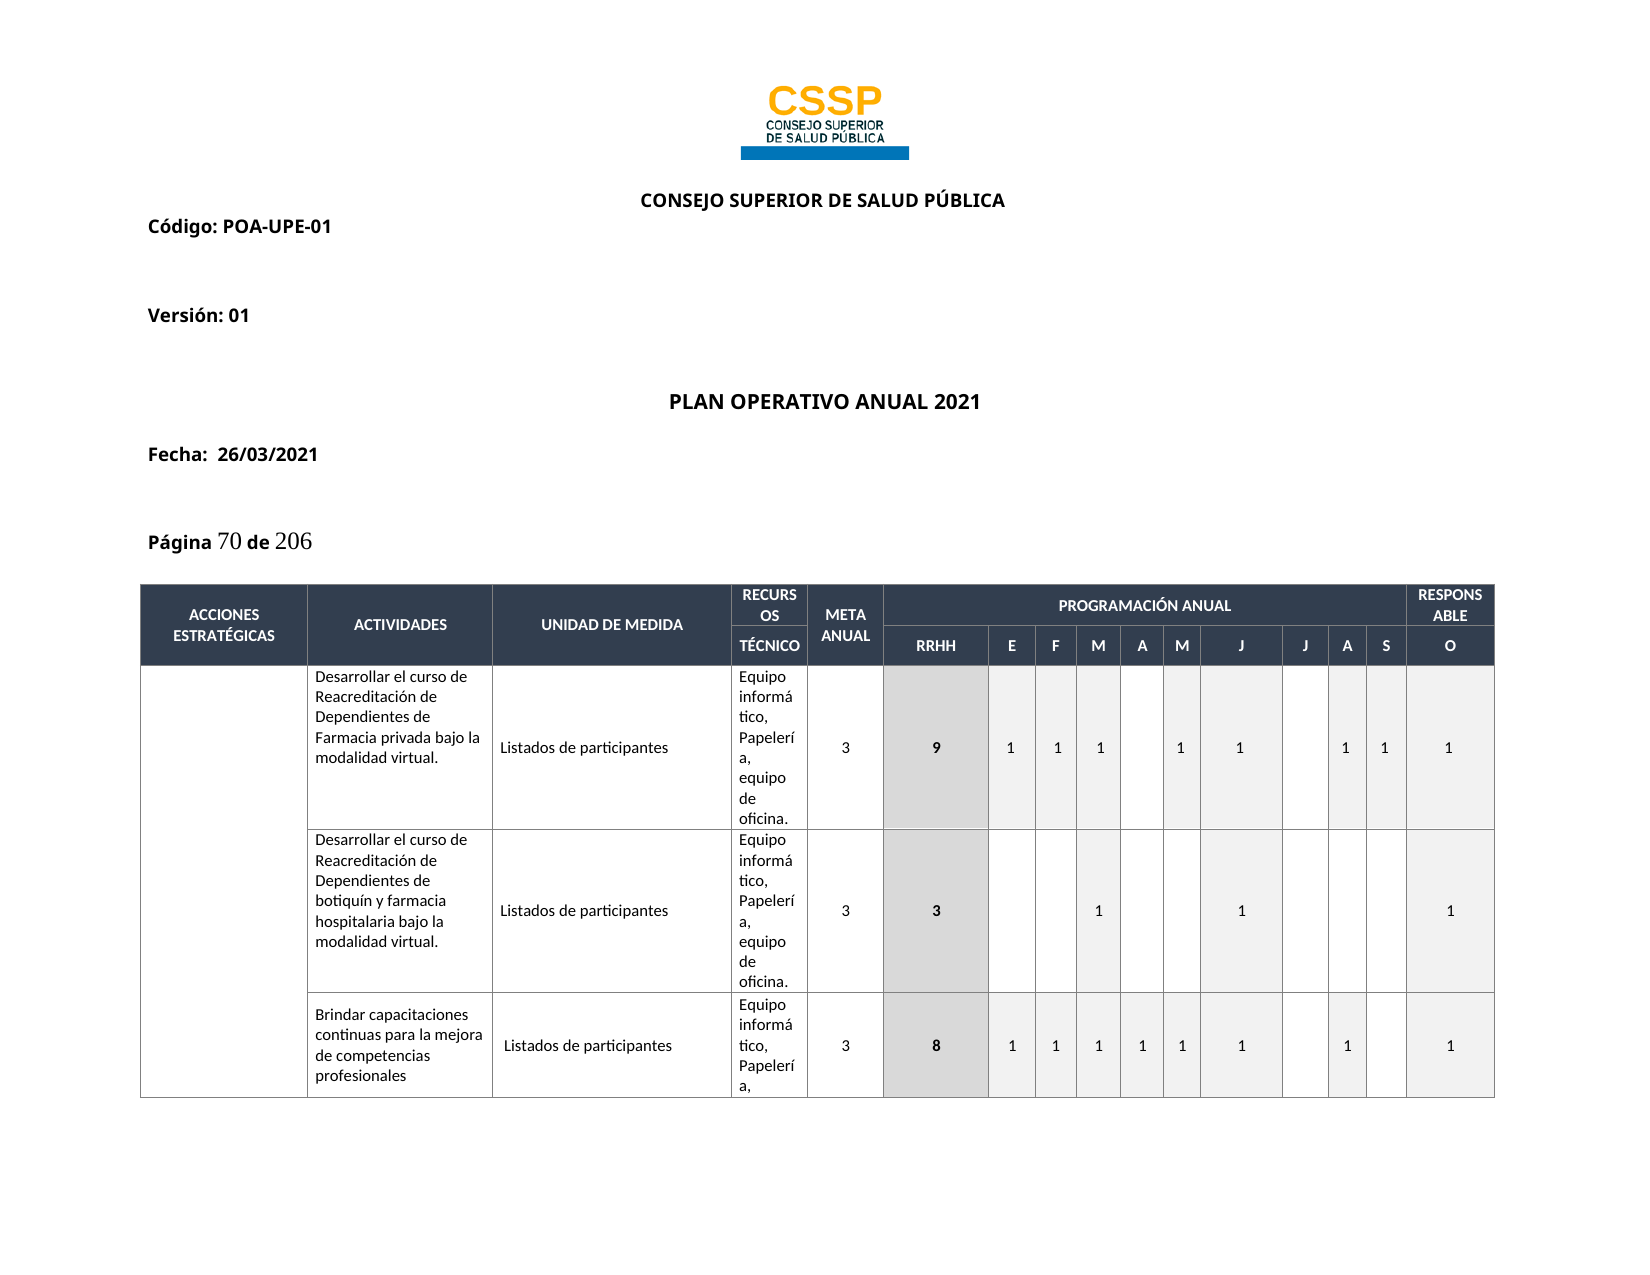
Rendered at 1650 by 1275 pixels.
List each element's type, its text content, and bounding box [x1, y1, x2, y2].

table_cell 1 [1164, 993, 1200, 1097]
table_cell 1 [989, 993, 1035, 1097]
table_cell 3 [884, 830, 988, 992]
table_cell M [1164, 626, 1200, 665]
table_cell RRHH [884, 626, 988, 665]
table_cell Desarrollar el curso de Reacreditación de Dependientes de botiquín y farmacia hospitalaria bajo la modalidad virtual. [308, 830, 492, 992]
table_cell 1 [1201, 666, 1282, 828]
table_cell S [1367, 626, 1406, 665]
table_cell Listados de participantes [493, 666, 731, 828]
table_cell Equipo informático, Papelería, [732, 993, 807, 1097]
table_cell 1 [1036, 993, 1076, 1097]
table_cell 1 [1407, 666, 1494, 828]
table_cell 1 [1407, 993, 1494, 1097]
table_cell 1 [1407, 830, 1494, 992]
table_cell [1283, 830, 1328, 992]
table_cell Brindar capacitaciones continuas para la mejora de competencias profesionales [308, 993, 492, 1097]
table_header UNIDAD DE MEDIDA [493, 585, 731, 665]
table_header RESPONSABLE [1407, 585, 1494, 625]
table_cell 1 [1329, 993, 1366, 1097]
table_cell 3 [808, 830, 883, 992]
table_cell Listados de participantes [493, 830, 731, 992]
table_cell J [1201, 626, 1282, 665]
table_cell Desarrollar el curso de Reacreditación de Dependientes de Farmacia privada bajo la modalidad virtual. [308, 666, 492, 828]
table_cell 1 [1077, 993, 1120, 1097]
table_cell [1121, 666, 1163, 828]
table_header META ANUAL [808, 585, 883, 665]
table_cell [1283, 666, 1328, 828]
table_cell 1 [1164, 666, 1200, 828]
table_cell [1367, 830, 1406, 992]
table_cell [1329, 830, 1366, 992]
table_cell A [1121, 626, 1163, 665]
table_cell E [989, 626, 1035, 665]
table_cell M [1077, 626, 1120, 665]
table_cell 8 [884, 993, 988, 1097]
table_cell Equipo informático, Papelería, equipo de oficina. [732, 830, 807, 992]
table_cell [1121, 830, 1163, 992]
table_cell [1367, 993, 1406, 1097]
table_cell A [1329, 626, 1366, 665]
table_cell 3 [808, 993, 883, 1097]
table_cell F [1036, 626, 1076, 665]
table_header PROGRAMACIÓN ANUAL [884, 585, 1406, 625]
table_cell 1 [989, 666, 1035, 828]
table_cell [1164, 830, 1200, 992]
picture [740, 73, 910, 160]
table_cell 1 [1201, 993, 1282, 1097]
table_cell TÉCNICO [732, 626, 807, 665]
table_cell 1 [1329, 666, 1366, 828]
table_cell Listados de participantes [493, 993, 731, 1097]
table_cell J [1283, 626, 1328, 665]
table_cell 1 [1036, 666, 1076, 828]
table_cell [141, 666, 307, 1097]
table_cell 9 [884, 666, 988, 828]
table_cell 1 [1077, 830, 1120, 992]
table_cell 1 [1367, 666, 1406, 828]
table_cell 1 [1077, 666, 1120, 828]
table_header ACTIVIDADES [308, 585, 492, 665]
table_cell [1036, 830, 1076, 992]
table_header ACCIONES ESTRATÉGICAS [141, 585, 307, 665]
table_cell [989, 830, 1035, 992]
table_cell 1 [1201, 830, 1282, 992]
table_header RECURSOS [732, 585, 807, 625]
table_cell 3 [808, 666, 883, 828]
table_cell 1 [1121, 993, 1163, 1097]
table_cell [1283, 993, 1328, 1097]
table_cell Equipo informático, Papelería, equipo de oficina. [732, 666, 807, 828]
table_cell O [1407, 626, 1494, 665]
